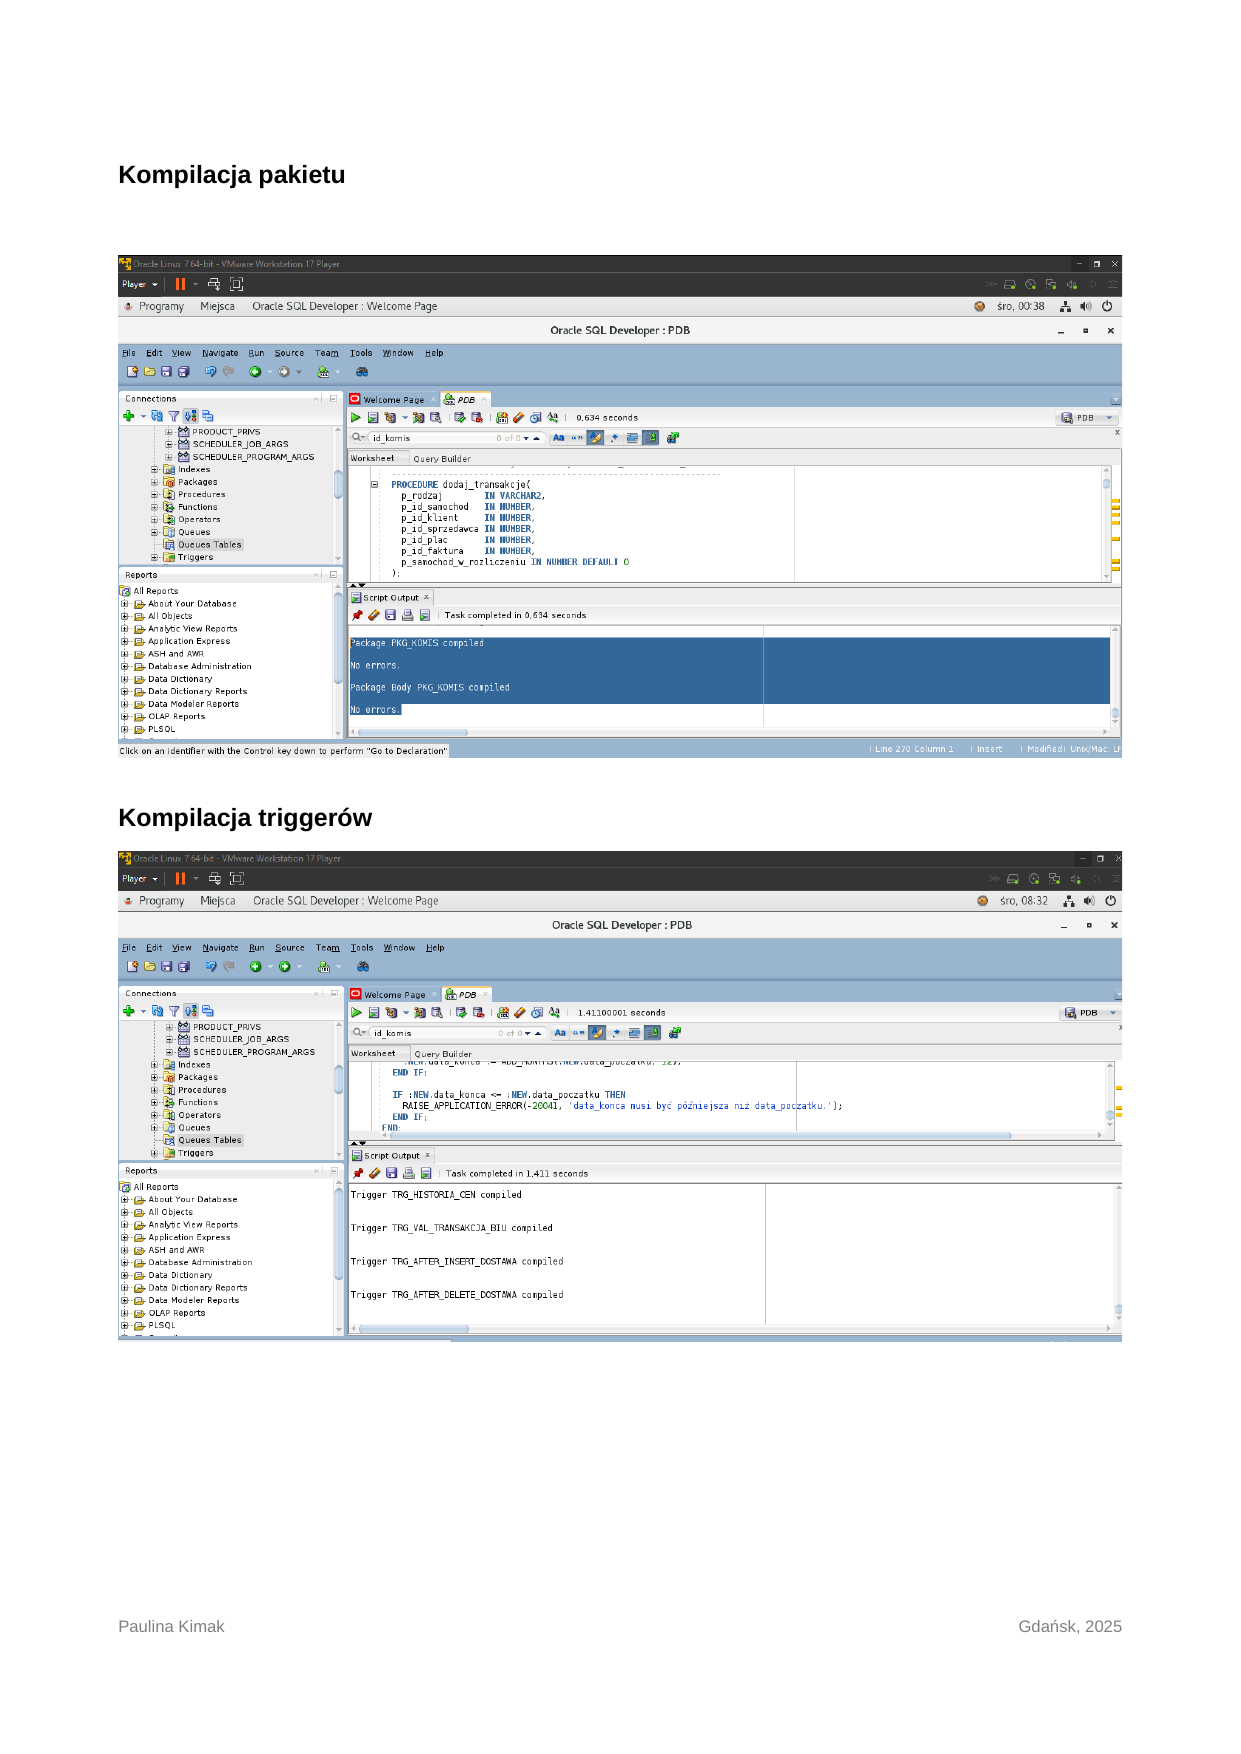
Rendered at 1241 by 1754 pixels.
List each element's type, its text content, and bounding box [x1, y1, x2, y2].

picture [118, 255, 1123, 758]
text Kompilacja pakietu [118, 160, 1122, 189]
picture [118, 851, 1123, 1342]
text Kompilacja triggerów [118, 803, 1122, 832]
